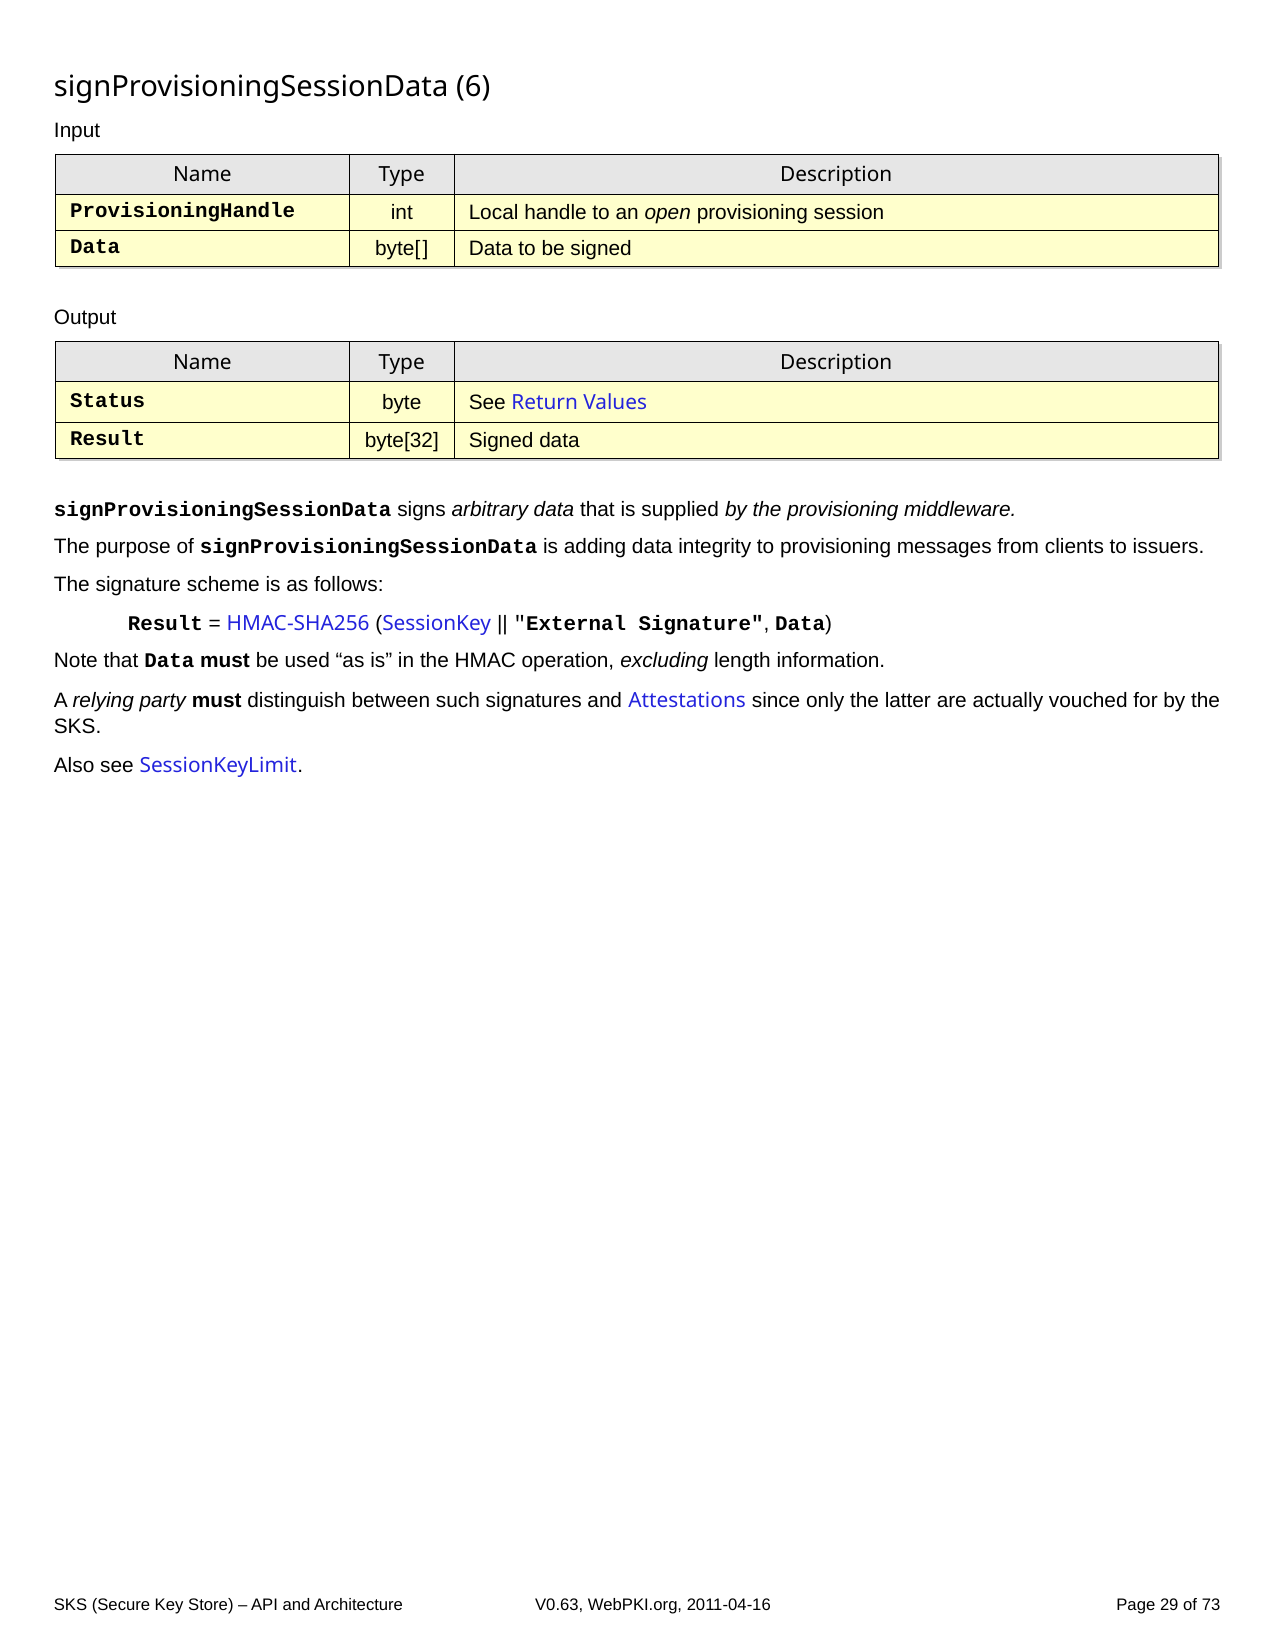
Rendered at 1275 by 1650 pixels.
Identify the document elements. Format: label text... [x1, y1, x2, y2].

table_cell byte[32] [350, 423, 454, 458]
text A relying party must distinguish between such signatures and Attestations since only the latter are actually vouched for by the SKS. [54, 686, 1221, 738]
text Result = HMAC-SHA256 (SessionKey || "External Signature", Data) [54, 608, 1221, 636]
text signProvisioningSessionData signs arbitrary data that is supplied by the provisioning middleware. [54, 497, 1221, 523]
table_header Description [455, 155, 1218, 194]
text Note that Data must be used “as is” in the HMAC operation, excluding length information. [54, 648, 1221, 674]
table_header Type [350, 155, 454, 194]
text The signature scheme is as follows: [54, 572, 1221, 596]
table_cell byte[ ] [350, 231, 454, 266]
table_cell byte [350, 382, 454, 422]
table_cell Local handle to an open provisioning session [455, 195, 1218, 230]
table_cell ProvisioningHandle [56, 195, 349, 230]
table_header Description [455, 342, 1218, 381]
table_cell Data to be signed [455, 231, 1218, 266]
text Input [54, 118, 1221, 142]
text The purpose of signProvisioningSessionData is adding data integrity to provisioning messages from clients to issuers. [54, 534, 1221, 560]
table_header Name [56, 342, 349, 381]
table_cell See Return Values [455, 382, 1218, 422]
table_cell Result [56, 423, 349, 458]
table_cell Signed data [455, 423, 1218, 458]
subtitle signProvisioningSessionData (6) [54, 66, 1221, 105]
table_cell Data [56, 231, 349, 266]
text Also see SessionKeyLimit. [54, 750, 1221, 778]
table_cell Status [56, 382, 349, 422]
table_header Type [350, 342, 454, 381]
table_header Name [56, 155, 349, 194]
text Output [54, 305, 1221, 329]
table_cell int [350, 195, 454, 230]
